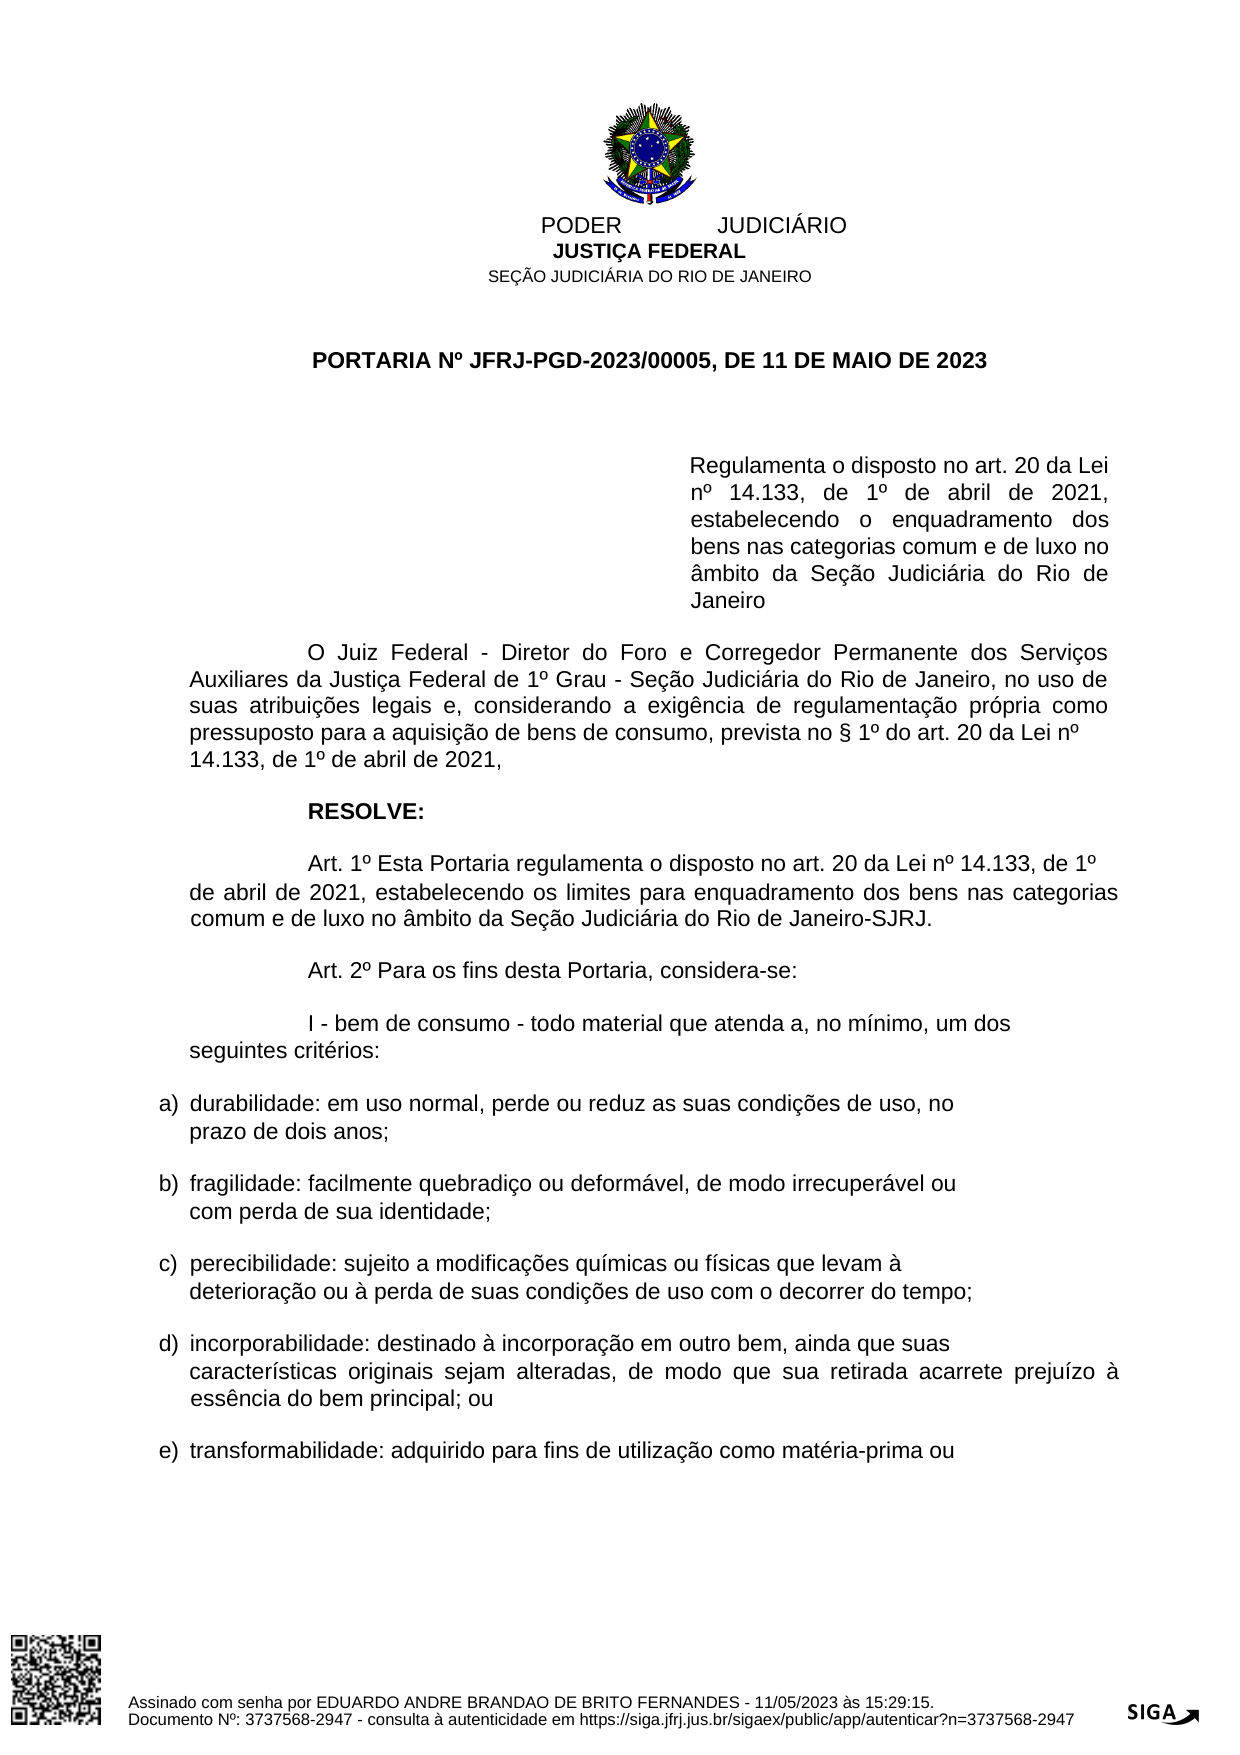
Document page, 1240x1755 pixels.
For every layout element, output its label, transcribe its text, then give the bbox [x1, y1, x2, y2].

text 14.133, de 1º de abril de 2021, [189, 746, 1119, 772]
text PORTARIA Nº JFRJ-PGD-2023/00005, DE 11 DE MAIO DE 2023 [312, 347, 1122, 373]
list incorporabilidade: destinado à incorporação em outro bem, ainda que suas [158, 1330, 1119, 1356]
subtitle SEÇÃO JUDICIÁRIA DO RIO DE JANEIRO [191, 266, 1109, 286]
list transformabilidade: adquirido para fins de utilização como matéria-prima ou [158, 1437, 1119, 1463]
text com perda de sua identidade; [189, 1198, 1119, 1224]
text I - bem de consumo - todo material que atenda a, no mínimo, um dos [308, 1009, 1119, 1036]
text de abril de 2021, estabelecendo os limites para enquadramento dos bens nas categorias comum e de luxo no âmbito da Seção Judiciária do Rio de Janeiro-SJRJ. [189, 878, 1119, 932]
text PODER JUDICIÁRIO JUSTIÇA FEDERAL [541, 212, 847, 263]
text características originais sejam alteradas, de modo que sua retirada acarrete prejuízo à essência do bem principal; ou [189, 1358, 1119, 1411]
text Art. 1º Esta Portaria regulamenta o disposto no art. 20 da Lei nº 14.133, de 1º [308, 850, 1119, 877]
text deterioração ou à perda de suas condições de uso com o decorrer do tempo; [189, 1278, 1119, 1304]
list perecibilidade: sujeito a modificações químicas ou físicas que levam à [158, 1250, 1119, 1276]
text RESOLVE: [308, 798, 1122, 824]
text prazo de dois anos; [189, 1118, 1119, 1144]
text seguintes critérios: [189, 1037, 1119, 1064]
text O Juiz Federal - Diretor do Foro e Corregedor Permanente dos Serviços Auxiliares da Justiça Federal de 1º Grau - Seção Judiciária do Rio de Janeiro, no uso de suas atribuições legais e, considerando a exigência de regulamentação própria como pressuposto para a aquisição de bens de consumo, prevista no § 1º do art. 20 da Lei nº [189, 639, 1109, 746]
list fragilidade: facilmente quebradiço ou deformável, de modo irrecuperável ou [158, 1170, 1119, 1196]
text Regulamenta o disposto no art. 20 da Lei nº 14.133, de 1º de abril de 2021, estabelecendo o enquadramento dos bens nas categorias comum e de luxo no âmbito da Seção Judiciária do Rio de Janeiro [689, 452, 1109, 613]
text Art. 2º Para os fins desta Portaria, considera-se: [308, 957, 1119, 984]
list durabilidade: em uso normal, perde ou reduz as suas condições de uso, no [158, 1089, 1119, 1116]
